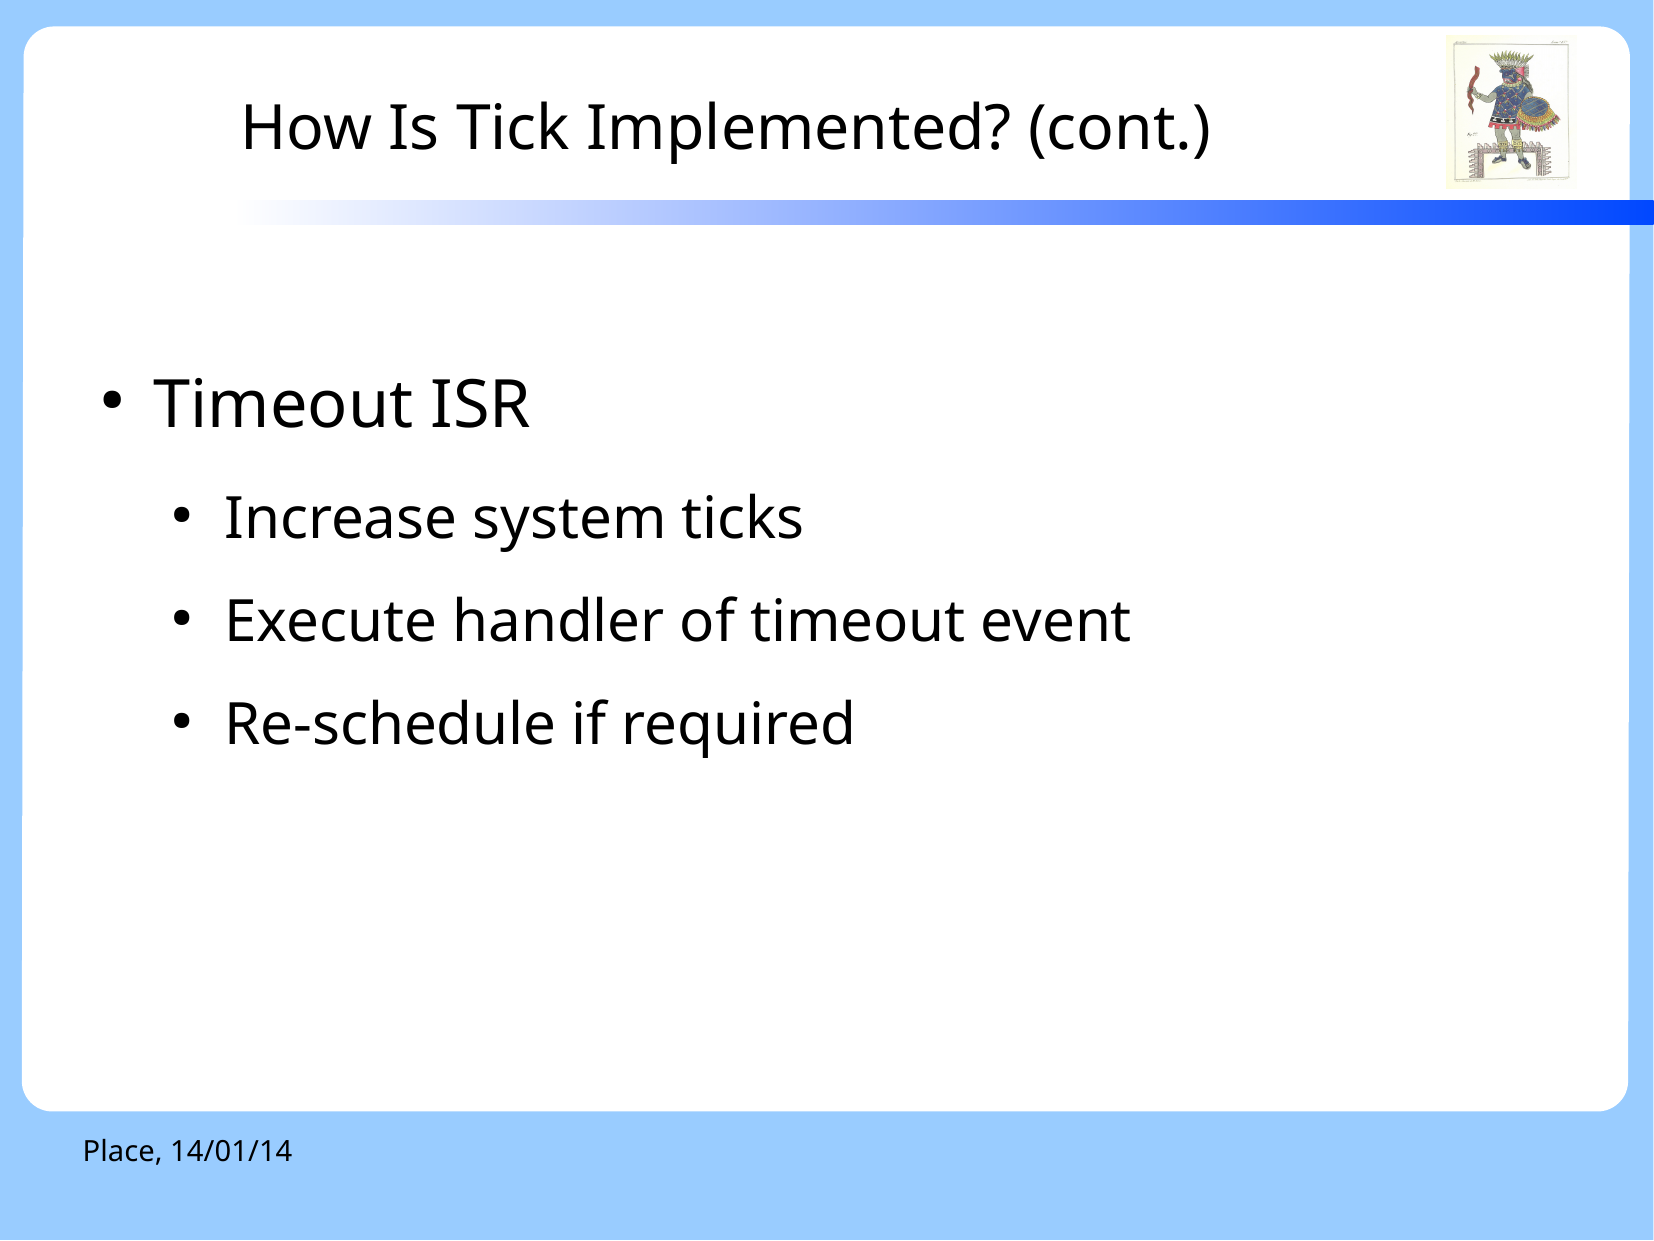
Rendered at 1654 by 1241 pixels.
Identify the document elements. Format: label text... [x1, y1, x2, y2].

title How Is Tick Implemented? (cont.) [82, 49, 1371, 201]
picture [1446, 35, 1577, 189]
list Timeout ISR Increase system ticks Execute handler of timeout event Re-schedule if required [82, 236, 1571, 1055]
